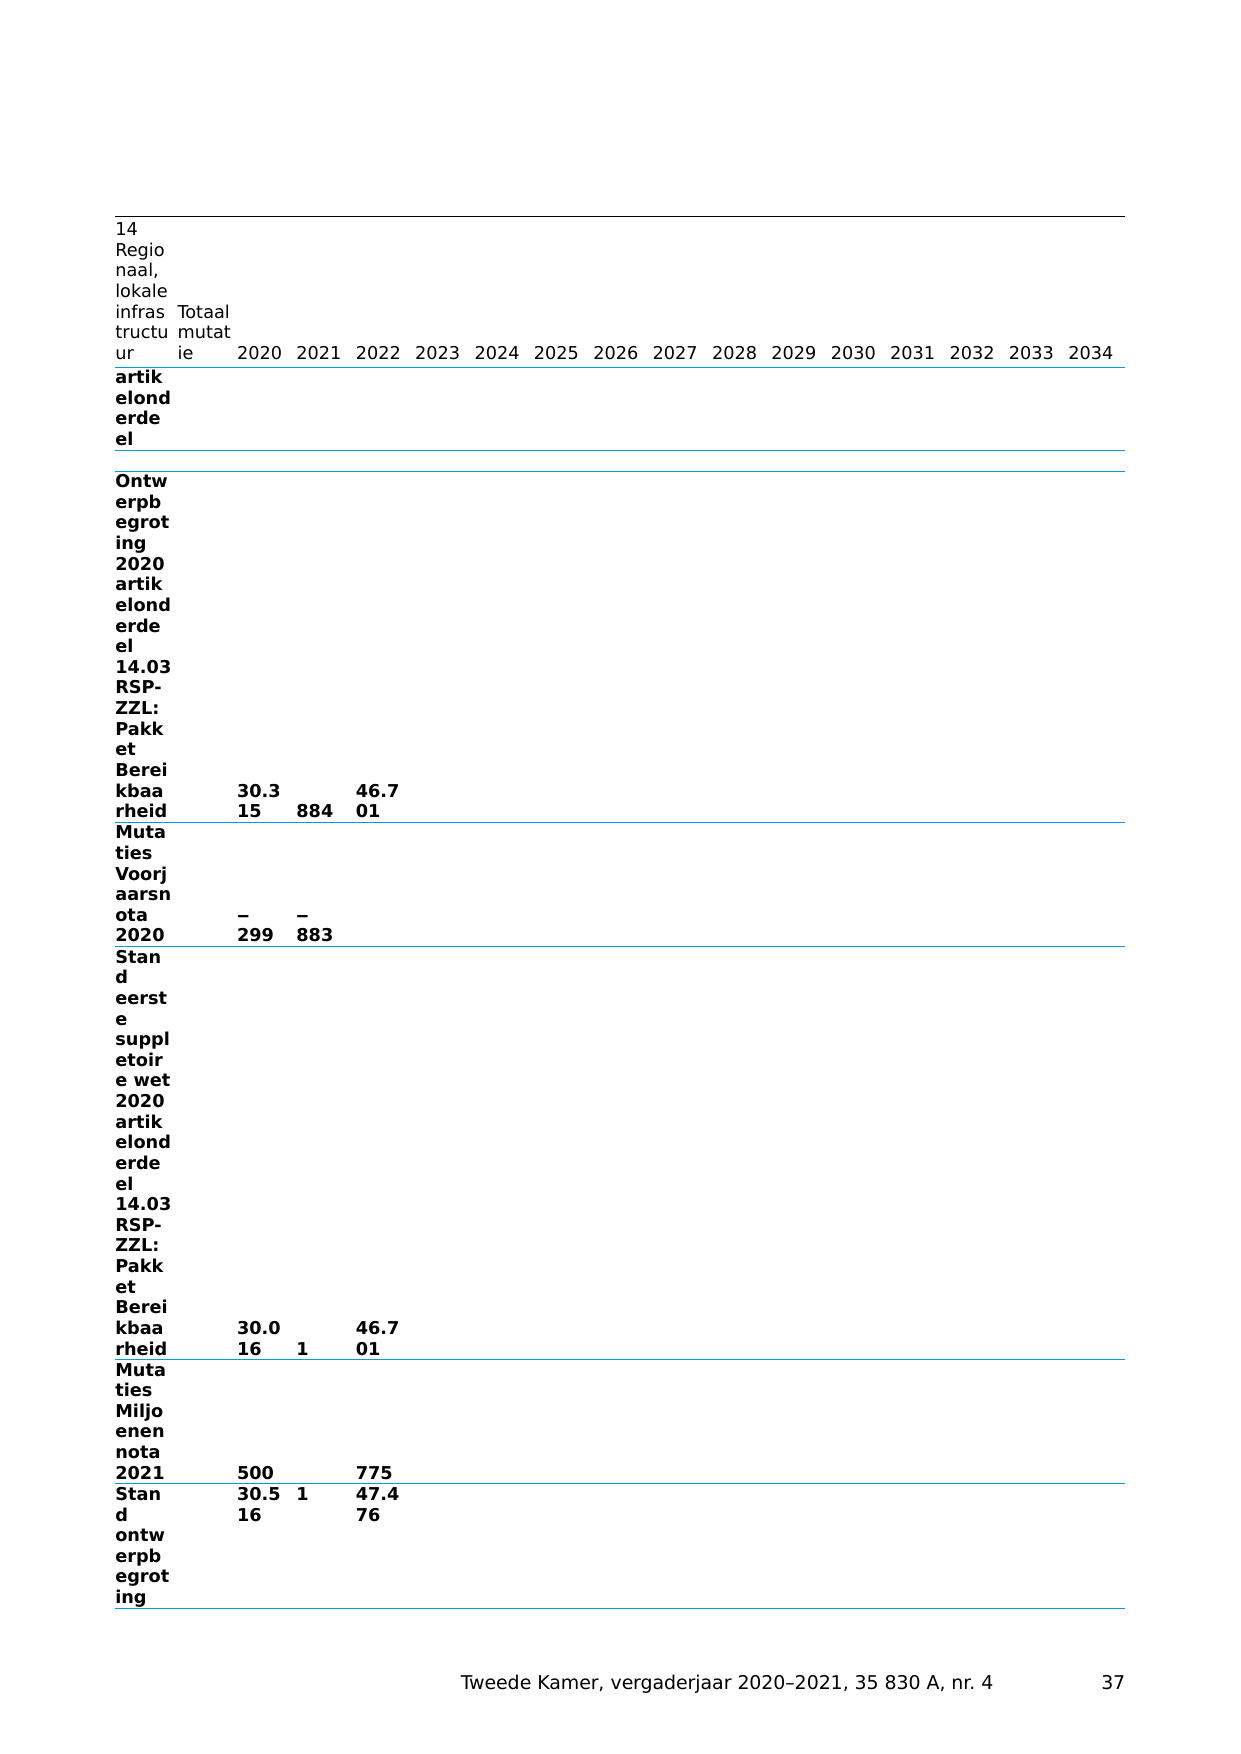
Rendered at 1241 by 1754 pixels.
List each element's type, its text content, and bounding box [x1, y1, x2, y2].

table_cell [353, 368, 412, 449]
table_cell 2027 [650, 217, 709, 366]
table_cell [234, 368, 293, 449]
table_cell [175, 823, 234, 946]
table_cell [1006, 1360, 1065, 1483]
table_cell 2025 [531, 217, 590, 366]
table_cell [471, 947, 531, 1359]
table_cell 2031 [887, 217, 946, 366]
table_cell [175, 1360, 234, 1483]
table_cell [471, 451, 531, 471]
table_cell [946, 472, 1006, 822]
table_cell [887, 472, 946, 822]
table_cell 2022 [353, 217, 412, 366]
table_cell 2032 [946, 217, 1006, 366]
table_cell [531, 1484, 590, 1608]
table_cell [1065, 823, 1125, 946]
table_cell [828, 472, 887, 822]
table_cell Stand ontwerpbegroting [115, 1484, 174, 1608]
table_header Tabel 3 Artikel 14 Regionaal, lokale infrastructuur [115, 191, 1125, 216]
table_cell 1 [293, 1484, 353, 1608]
table_cell ‒ 883 [293, 823, 353, 946]
table_cell [590, 451, 649, 471]
table_cell Ontwerpbegroting 2020 artikelonderdeel 14.03 RSP-ZZL: Pakket Bereikbaarheid [115, 472, 174, 822]
table_cell [1065, 1360, 1125, 1483]
table_cell [887, 1360, 946, 1483]
table_cell [709, 1360, 768, 1483]
table_cell artikelonderdeel [115, 368, 174, 449]
table_cell [768, 1484, 828, 1608]
table_cell 2030 [828, 217, 887, 366]
table_cell [1065, 368, 1125, 449]
table_cell [1006, 823, 1065, 946]
table_cell [471, 472, 531, 822]
table_cell 884 [293, 472, 353, 822]
table_cell [887, 1484, 946, 1608]
table_cell 2021 [293, 217, 353, 366]
table_cell [946, 451, 1006, 471]
table_cell 500 [234, 1360, 293, 1483]
table_cell 30.516 [234, 1484, 293, 1608]
table_cell [531, 451, 590, 471]
table_cell [234, 451, 293, 471]
table_cell 2033 [1006, 217, 1065, 366]
table_cell [412, 451, 471, 471]
table_cell [709, 451, 768, 471]
table_cell [531, 1360, 590, 1483]
table_cell [1006, 472, 1065, 822]
table_cell [709, 823, 768, 946]
table_cell [709, 472, 768, 822]
table_cell 46.701 [353, 472, 412, 822]
table_cell [946, 947, 1006, 1359]
table_cell [828, 1484, 887, 1608]
table_cell 30.016 [234, 947, 293, 1359]
table_cell 30.315 [234, 472, 293, 822]
table_cell [650, 823, 709, 946]
table_cell [768, 451, 828, 471]
table_cell [1006, 451, 1065, 471]
table_cell [412, 947, 471, 1359]
table_cell [768, 823, 828, 946]
table_cell [828, 1360, 887, 1483]
table_cell [946, 368, 1006, 449]
table_cell [1006, 1484, 1065, 1608]
table_cell Totaal mutatie [175, 217, 234, 366]
table_cell [590, 947, 649, 1359]
table_cell [650, 1484, 709, 1608]
table_cell [768, 472, 828, 822]
table_cell [887, 368, 946, 449]
table_cell [531, 947, 590, 1359]
table_cell [175, 451, 234, 471]
table_cell Stand eerste suppletoire wet 2020 artikelonderdeel 14.03 RSP-ZZL: Pakket Bereikbaarheid [115, 947, 174, 1359]
table_cell [887, 947, 946, 1359]
table_cell [175, 472, 234, 822]
table_cell 1 [293, 947, 353, 1359]
table_cell 2024 [471, 217, 531, 366]
table_cell 14 Regionaal, lokale infrastructuur [115, 217, 174, 366]
table_cell Mutaties Miljoenennota 2021 [115, 1360, 174, 1483]
table_cell [650, 451, 709, 471]
table_cell [353, 451, 412, 471]
table_cell [709, 947, 768, 1359]
table_cell [650, 368, 709, 449]
table_cell 47.476 [353, 1484, 412, 1608]
table_cell [471, 368, 531, 449]
table_cell [590, 368, 649, 449]
table_cell [531, 368, 590, 449]
table_cell [768, 368, 828, 449]
table_cell [353, 823, 412, 946]
table_cell [115, 451, 174, 471]
table_cell [412, 472, 471, 822]
table_cell 2026 [590, 217, 649, 366]
table_cell [531, 823, 590, 946]
table_cell [768, 1360, 828, 1483]
table_cell [590, 1360, 649, 1483]
table_cell 2034 [1065, 217, 1125, 366]
table_cell [293, 451, 353, 471]
table_cell [471, 823, 531, 946]
table_cell [828, 368, 887, 449]
table_cell [828, 947, 887, 1359]
table_cell [709, 368, 768, 449]
table_cell [650, 1360, 709, 1483]
table_cell [412, 823, 471, 946]
table_cell [946, 1360, 1006, 1483]
table_cell [471, 1484, 531, 1608]
table_cell [709, 1484, 768, 1608]
table_cell [946, 1484, 1006, 1608]
table_cell [531, 472, 590, 822]
table_cell 2028 [709, 217, 768, 366]
table_cell [412, 368, 471, 449]
table_cell [946, 823, 1006, 946]
table_cell Mutaties Voorjaarsnota 2020 [115, 823, 174, 946]
table_cell [590, 823, 649, 946]
table_cell [650, 947, 709, 1359]
table_cell [412, 1484, 471, 1608]
table_cell [768, 947, 828, 1359]
table_cell [1006, 947, 1065, 1359]
table_cell [887, 823, 946, 946]
table_cell [471, 1360, 531, 1483]
table_cell [828, 451, 887, 471]
table_cell 46.701 [353, 947, 412, 1359]
table_cell [293, 368, 353, 449]
table_cell [175, 947, 234, 1359]
table_cell 2029 [768, 217, 828, 366]
table_cell [1065, 947, 1125, 1359]
table_cell 2020 [234, 217, 293, 366]
table_cell [590, 1484, 649, 1608]
table_cell [1006, 368, 1065, 449]
table_cell [590, 472, 649, 822]
table_cell [1065, 1484, 1125, 1608]
table_cell [1065, 472, 1125, 822]
table_cell [887, 451, 946, 471]
table_cell [412, 1360, 471, 1483]
table_cell [650, 472, 709, 822]
table_cell [828, 823, 887, 946]
table_cell 2023 [412, 217, 471, 366]
table_cell [175, 368, 234, 449]
table_cell 775 [353, 1360, 412, 1483]
table_cell ‒ 299 [234, 823, 293, 946]
table_cell [1065, 451, 1125, 471]
table_cell [293, 1360, 353, 1483]
table_cell [175, 1484, 234, 1608]
